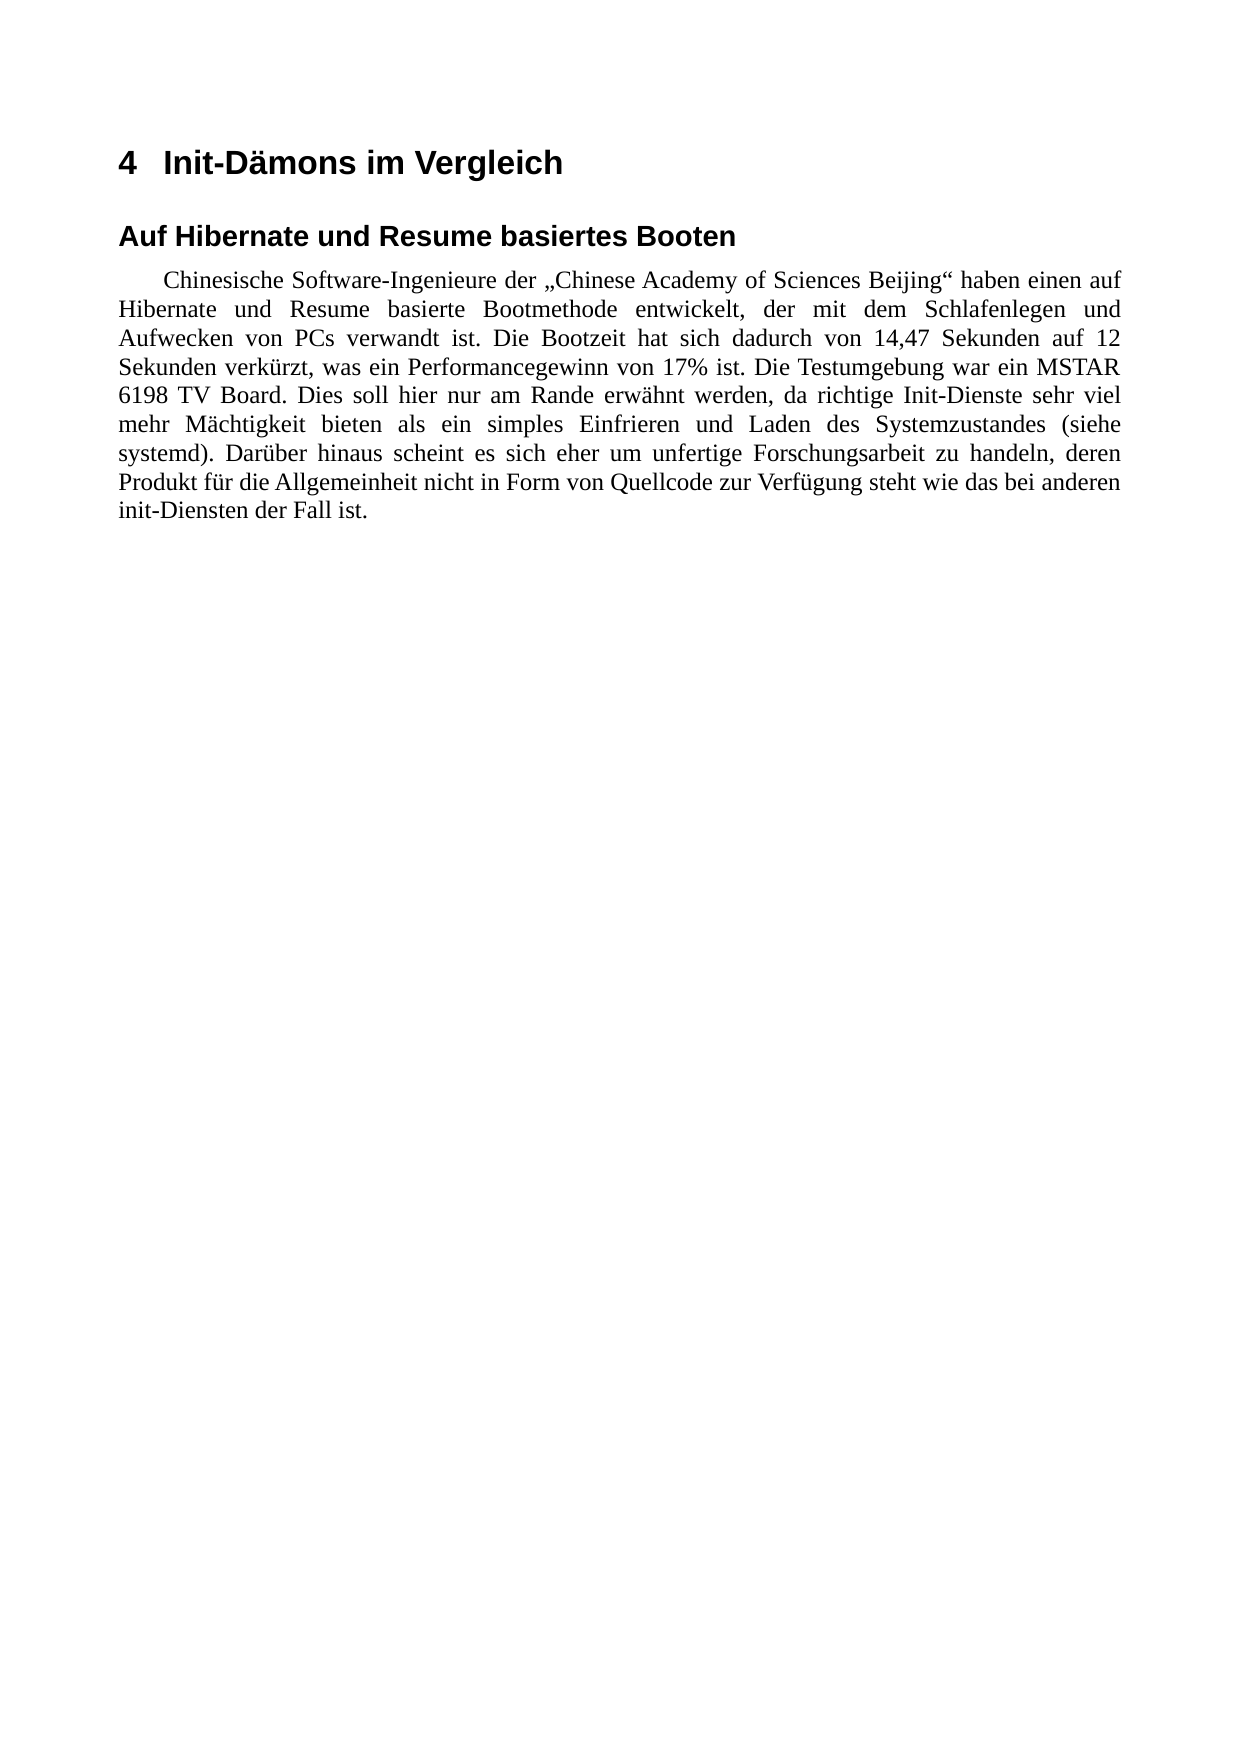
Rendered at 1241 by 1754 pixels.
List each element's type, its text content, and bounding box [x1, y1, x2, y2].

text Chinesische Software-Ingenieure der „Chinese Academy of Sciences Beijing“ haben einen auf Hibernate und Resume basierte Bootmethode entwickelt, der mit dem Schlafenlegen und Aufwecken von PCs verwandt ist. Die Bootzeit hat sich dadurch von 14,47 Sekunden auf 12 Sekunden verkürzt, was ein Performancegewinn von 17% ist. Die Testumgebung war ein MSTAR 6198 TV Board. Dies soll hier nur am Rande erwähnt werden, da richtige Init-Dienste sehr viel mehr Mächtigkeit bieten als ein simples Einfrieren und Laden des Systemzustandes (siehe systemd). Darüber hinaus scheint es sich eher um unfertige Forschungsarbeit zu handeln, deren Produkt für die Allgemeinheit nicht in Form von Quellcode zur Verfügung steht wie das bei anderen init-Diensten der Fall ist. [118, 265, 1122, 524]
subtitle Auf Hibernate und Resume basiertes Booten [118, 219, 1122, 253]
subtitle Init-Dämons im Vergleich [118, 143, 1122, 182]
